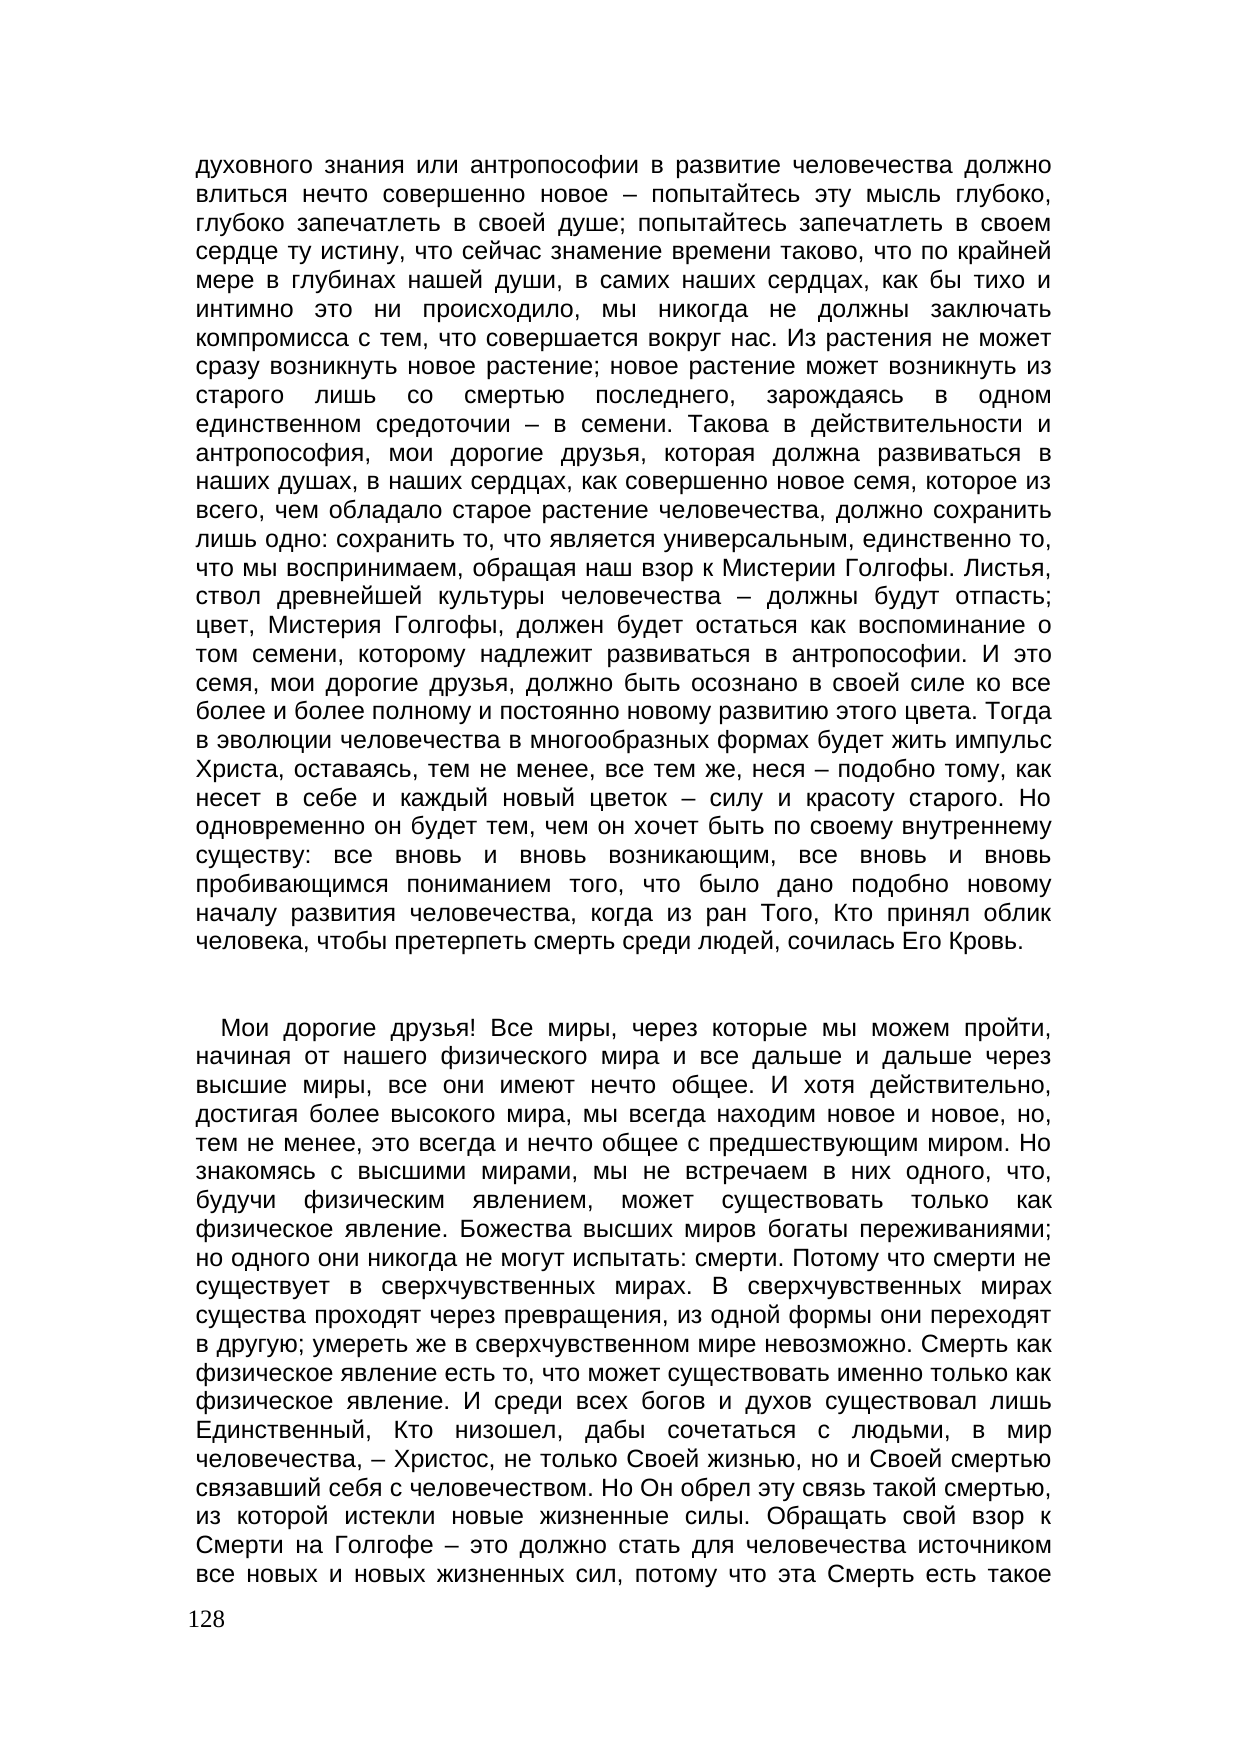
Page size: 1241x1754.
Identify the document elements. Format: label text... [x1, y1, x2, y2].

text Мои дорогие друзья! Все миры, через которые мы можем пройти, начиная от нашего физического мира и все дальше и дальше через высшие миры, все они имеют нечто общее. И хотя действительно, достигая более высокого мира, мы всегда находим новое и новое, но, тем не менее, это всегда и нечто общее с предшествующим миром. Но знакомясь с высшими мирами, мы не встречаем в них одного, что, будучи физическим явлением, может существовать только как физическое явление. Божества высших миров богаты переживаниями; но одного они никогда не могут испытать: смерти. Потому что смерти не существует в сверхчувственных мирах. В сверхчувственных мирах существа проходят через превращения, из одной формы они переходят в другую; умереть же в сверхчувственном мире невозможно. Смерть как физическое явление есть то, что может существовать именно только как физическое явление. И среди всех богов и духов существовал лишь Единственный, Кто низошел, дабы сочетаться с людьми, в мир человечества, – Христос, не только Своей жизнью, но и Своей смертью связавший себя с человечеством. Но Он обрел эту связь такой смертью, из которой истекли новые жизненные силы. Обращать свой взор к Смерти на Голгофе – это должно стать для человечества источником все новых и новых жизненных сил, потому что эта Смерть есть такое [195, 1012, 1053, 1587]
text духовного знания или антропософии в развитие человечества должно влиться нечто совершенно новое – попытайтесь эту мысль глубоко, глубоко запечатлеть в своей душе; попытайтесь запечатлеть в своем сердце ту истину, что сейчас знамение времени таково, что по крайней мере в глубинах нашей души, в самих наших сердцах, как бы тихо и интимно это ни происходило, мы никогда не должны заключать компромисса с тем, что совершается вокруг нас. Из растения не может сразу возникнуть новое растение; новое растение может возникнуть из старого лишь со смертью последнего, зарождаясь в одном единственном средоточии – в семени. Такова в действительности и антропософия, мои дорогие друзья, которая должна развиваться в наших душах, в наших сердцах, как совершенно новое семя, которое из всего, чем обладало старое растение человечества, должно сохранить лишь одно: сохранить то, что является универсальным, единственно то, что мы воспринимаем, обращая наш взор к Мистерии Голгофы. Листья, ствол древнейшей культуры человечества – должны будут отпасть; цвет, Мистерия Голгофы, должен будет остаться как воспоминание о том семени, которому надлежит развиваться в антропософии. И это семя, мои дорогие друзья, должно быть осознано в своей силе ко все более и более полному и постоянно новому развитию этого цвета. Тогда в эволюции человечества в многообразных формах будет жить импульс Христа, оставаясь, тем не менее, все тем же, неся – подобно тому, как несет в себе и каждый новый цветок – силу и красоту старого. Но одновременно он будет тем, чем он хочет быть по своему внутреннему существу: все вновь и вновь возникающим, все вновь и вновь пробивающимся пониманием того, что было дано подобно новому началу развития человечества, когда из ран Того, Кто принял облик человека, чтобы претерпеть смерть среди людей, сочилась Его Кровь. [195, 150, 1053, 955]
